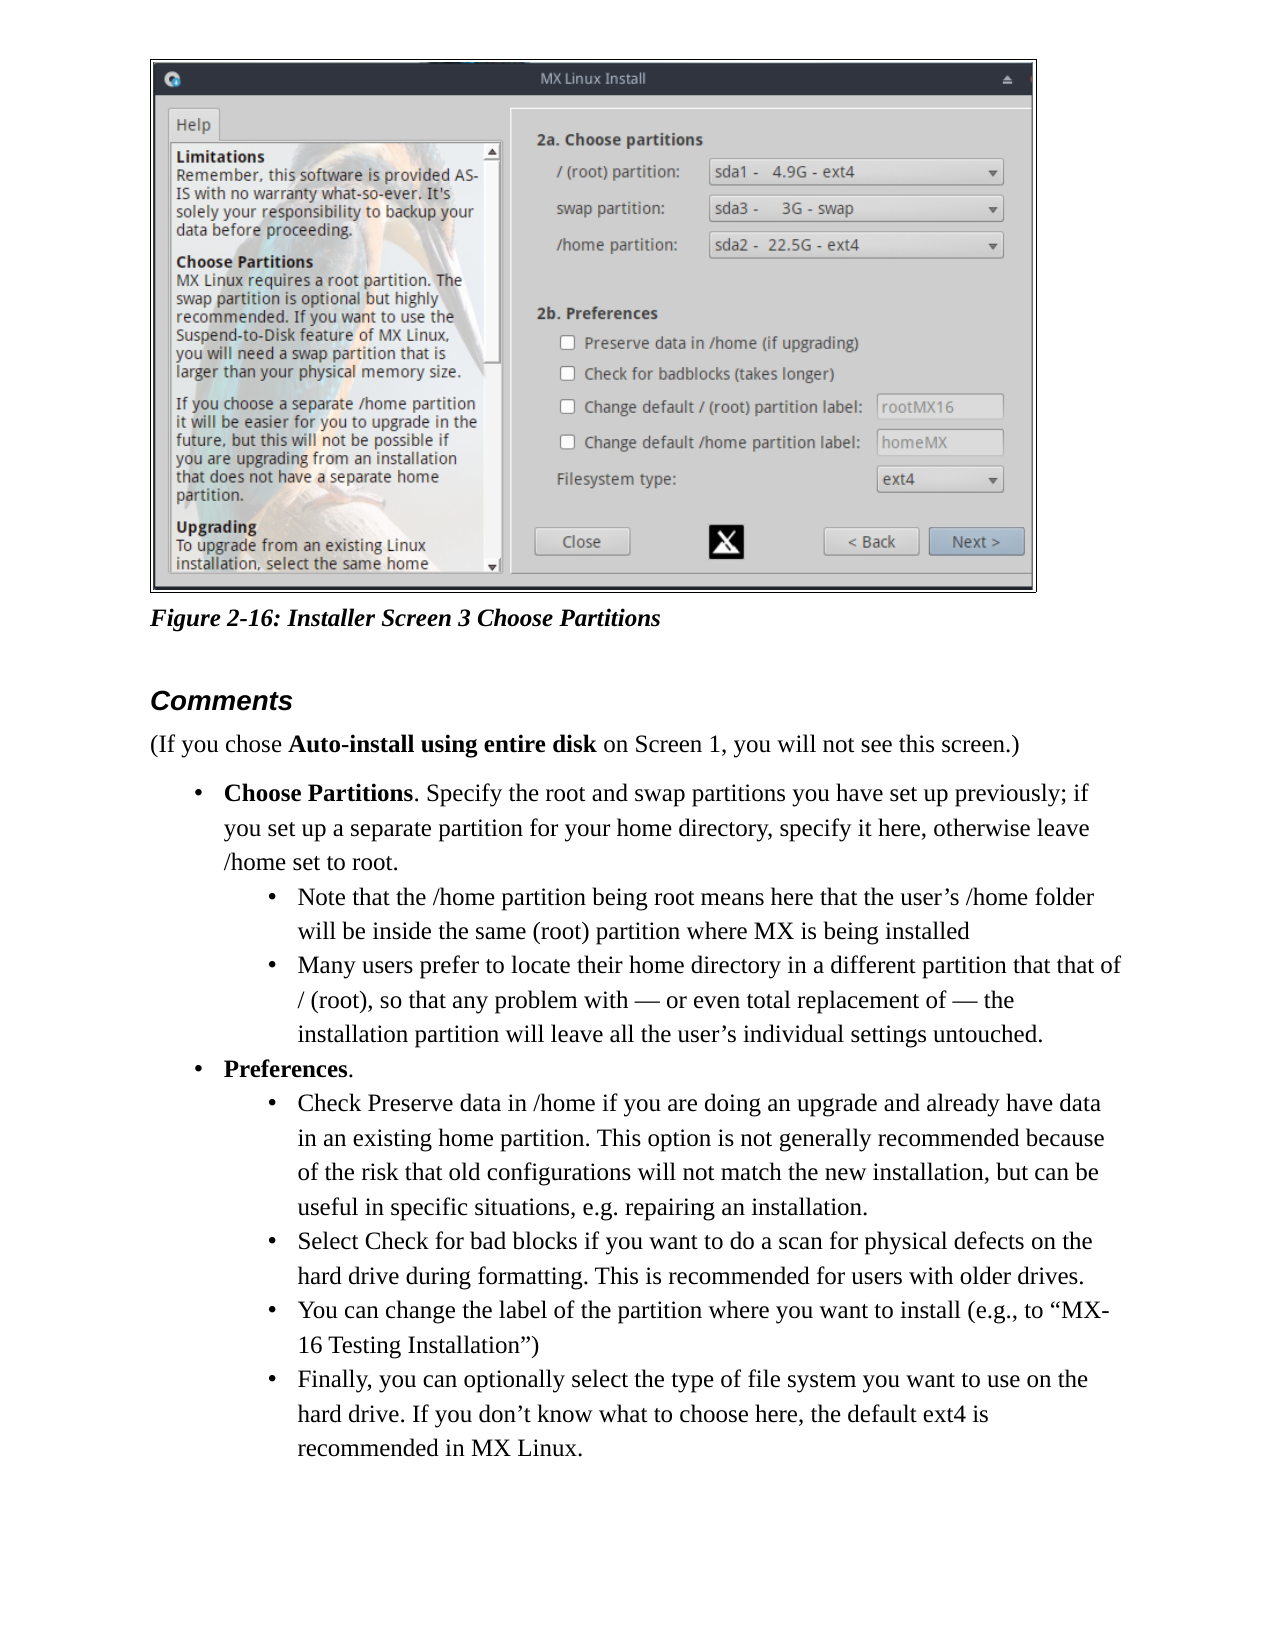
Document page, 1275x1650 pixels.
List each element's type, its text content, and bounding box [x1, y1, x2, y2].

list Check Preserve data in /home if you are doing an upgrade and already have data in an existing home partition. This option is not generally recommended because of the risk that old configurations will not match the new installation, but can be useful in specific situations, e.g. repairing an installation. [268, 1088, 1125, 1221]
list You can change the label of the partition where you want to install (e.g., to “MX-16 Testing Installation”) [268, 1295, 1125, 1359]
list Choose Partitions. Specify the root and swap partitions you have set up previously; if you set up a separate partition for your home directory, specify it here, otherwise leave /home set to root. [194, 778, 1125, 876]
subtitle Comments [150, 685, 1125, 717]
text (If you chose Auto-install using entire disk on Screen 1, you will not see this screen.) [150, 729, 1125, 758]
list Note that the /home partition being root means here that the user’s /home folder will be inside the same (root) partition where MX is being installed [268, 882, 1125, 945]
list Preferences. [194, 1054, 1125, 1083]
picture [153, 62, 1033, 590]
list Finally, you can optionally select the type of file system you want to use on the hard drive. If you don’t know what to choose here, the default ext4 is recommended in MX Linux. [268, 1364, 1125, 1462]
list Select Check for bad blocks if you want to do a scan for physical defects on the hard drive during formatting. This is recommended for users with older drives. [268, 1226, 1125, 1290]
list Many users prefer to locate their home directory in a different partition that that of / (root), so that any problem with — or even total replacement of — the installation partition will leave all the user’s individual settings untouched. [268, 951, 1125, 1048]
text Figure 2-16: Installer Screen 3 Choose Partitions [150, 590, 1125, 632]
